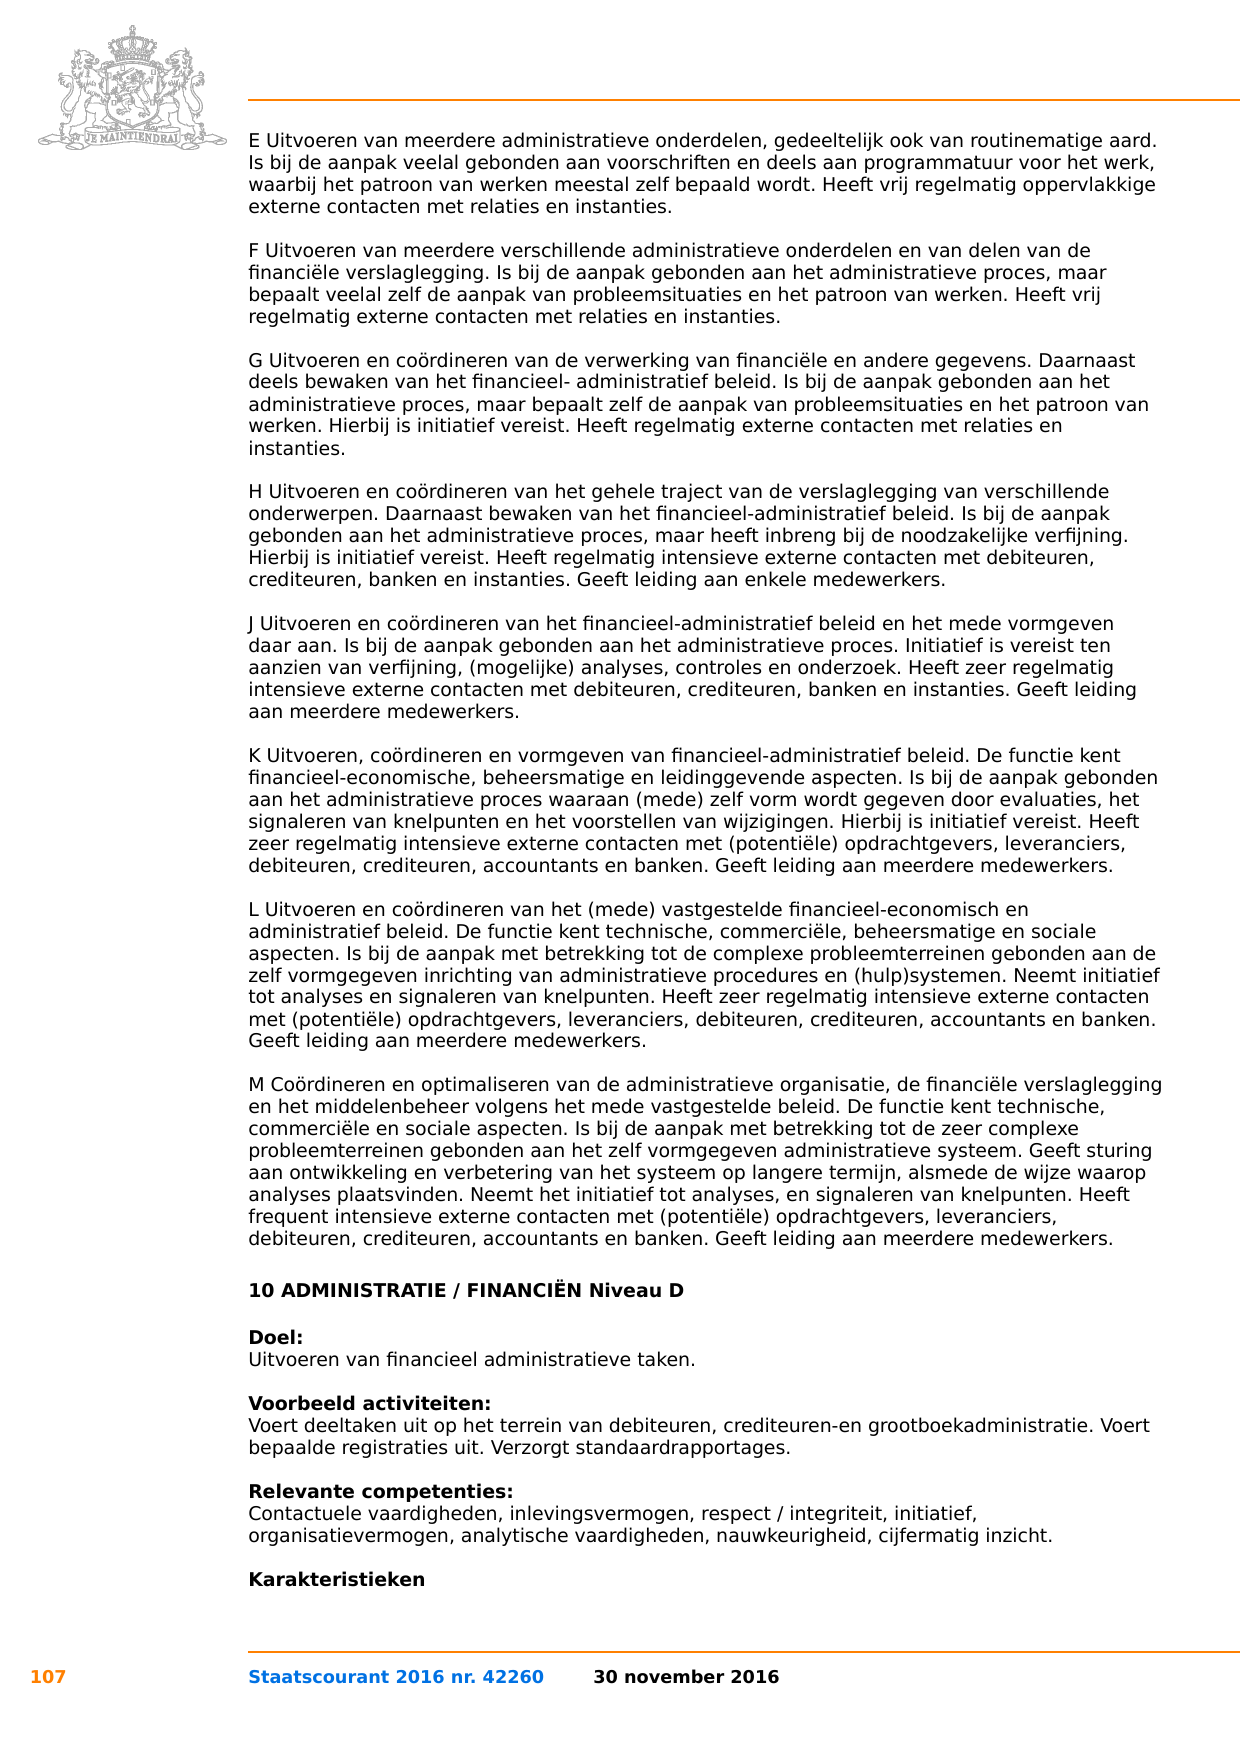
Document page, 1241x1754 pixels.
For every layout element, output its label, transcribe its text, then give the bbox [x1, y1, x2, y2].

picture [38, 25, 227, 150]
text Uitvoeren van financieel administratieve taken. [248, 1349, 1163, 1371]
text J Uitvoeren en coördineren van het financieel-administratief beleid en het mede vormgeven daar aan. Is bij de aanpak gebonden aan het administratieve proces. Initiatief is vereist ten aanzien van verfijning, (mogelijke) analyses, controles en onderzoek. Heeft zeer regelmatig intensieve externe contacten met debiteuren, crediteuren, banken en instanties. Geeft leiding aan meerdere medewerkers. [248, 613, 1163, 723]
text Voert deeltaken uit op het terrein van debiteuren, crediteuren-en grootboekadministratie. Voert bepaalde registraties uit. Verzorgt standaardrapportages. [248, 1415, 1163, 1459]
text K Uitvoeren, coördineren en vormgeven van financieel-administratief beleid. De functie kent financieel-economische, beheersmatige en leidinggevende aspecten. Is bij de aanpak gebonden aan het administratieve proces waaraan (mede) zelf vorm wordt gegeven door evaluaties, het signaleren van knelpunten en het voorstellen van wijzigingen. Hierbij is initiatief vereist. Heeft zeer regelmatig intensieve externe contacten met (potentiële) opdrachtgevers, leveranciers, debiteuren, crediteuren, accountants en banken. Geeft leiding aan meerdere medewerkers. [248, 745, 1163, 877]
text M Coördineren en optimaliseren van de administratieve organisatie, de financiële verslaglegging en het middelenbeheer volgens het mede vastgestelde beleid. De functie kent technische, commerciële en sociale aspecten. Is bij de aanpak met betrekking tot de zeer complexe probleemterreinen gebonden aan het zelf vormgegeven administratieve systeem. Geeft sturing aan ontwikkeling en verbetering van het systeem op langere termijn, alsmede de wijze waarop analyses plaatsvinden. Neemt het initiatief tot analyses, en signaleren van knelpunten. Heeft frequent intensieve externe contacten met (potentiële) opdrachtgevers, leveranciers, debiteuren, crediteuren, accountants en banken. Geeft leiding aan meerdere medewerkers. [248, 1074, 1163, 1250]
text Contactuele vaardigheden, inlevingsvermogen, respect / integriteit, initiatief, organisatievermogen, analytische vaardigheden, nauwkeurigheid, cijfermatig inzicht. [248, 1503, 1163, 1547]
text Karakteristieken [248, 1568, 1163, 1591]
subtitle 10 ADMINISTRATIE / FINANCIËN Niveau D [248, 1280, 1163, 1302]
text Relevante competenties: [248, 1481, 1163, 1503]
text H Uitvoeren en coördineren van het gehele traject van de verslaglegging van verschillende onderwerpen. Daarnaast bewaken van het financieel-administratief beleid. Is bij de aanpak gebonden aan het administratieve proces, maar heeft inbreng bij de noodzakelijke verfijning. Hierbij is initiatief vereist. Heeft regelmatig intensieve externe contacten met debiteuren, crediteuren, banken en instanties. Geeft leiding aan enkele medewerkers. [248, 481, 1163, 591]
text G Uitvoeren en coördineren van de verwerking van financiële en andere gegevens. Daarnaast deels bewaken van het financieel- administratief beleid. Is bij de aanpak gebonden aan het administratieve proces, maar bepaalt zelf de aanpak van probleemsituaties en het patroon van werken. Hierbij is initiatief vereist. Heeft regelmatig externe contacten met relaties en instanties. [248, 349, 1163, 459]
text F Uitvoeren van meerdere verschillende administratieve onderdelen en van delen van de financiële verslaglegging. Is bij de aanpak gebonden aan het administratieve proces, maar bepaalt veelal zelf de aanpak van probleemsituaties en het patroon van werken. Heeft vrij regelmatig externe contacten met relaties en instanties. [248, 240, 1163, 328]
text Voorbeeld activiteiten: [248, 1393, 1163, 1415]
text Doel: [248, 1327, 1163, 1349]
text E Uitvoeren van meerdere administratieve onderdelen, gedeeltelijk ook van routinematige aard. Is bij de aanpak veelal gebonden aan voorschriften en deels aan programmatuur voor het werk, waarbij het patroon van werken meestal zelf bepaald wordt. Heeft vrij regelmatig oppervlakkige externe contacten met relaties en instanties. [248, 130, 1163, 218]
text L Uitvoeren en coördineren van het (mede) vastgestelde financieel-economisch en administratief beleid. De functie kent technische, commerciële, beheersmatige en sociale aspecten. Is bij de aanpak met betrekking tot de complexe probleemterreinen gebonden aan de zelf vormgegeven inrichting van administratieve procedures en (hulp)systemen. Neemt initiatief tot analyses en signaleren van knelpunten. Heeft zeer regelmatig intensieve externe contacten met (potentiële) opdrachtgevers, leveranciers, debiteuren, crediteuren, accountants en banken. Geeft leiding aan meerdere medewerkers. [248, 898, 1163, 1052]
